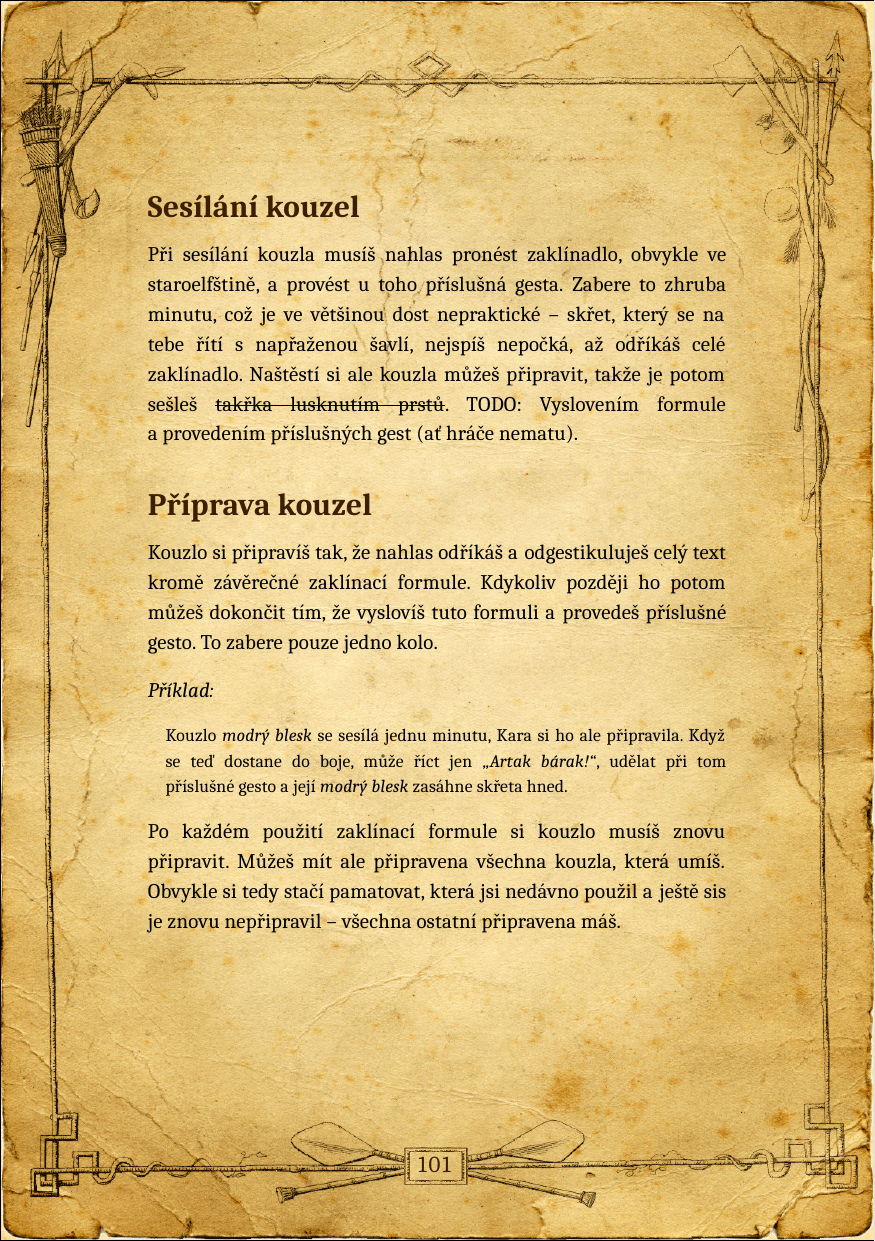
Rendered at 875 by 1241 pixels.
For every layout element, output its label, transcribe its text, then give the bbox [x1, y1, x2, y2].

subtitle Sesílání kouzel [148, 189, 726, 225]
picture [1, 1, 874, 1240]
text Příklad: [148, 678, 726, 702]
text Při sesílání kouzla musíš nahlas pronést zaklínadlo, obvykle ve staroelfštině, a⁠ provést u⁠ toho příslušná gesta. Zabere to zhruba minutu, což je ve většinou dost nepraktické – skřet, který se na tebe řítí s⁠ napřaženou šavlí, nejspíš nepočká, až odříkáš celé zaklínadlo. Naštěstí si ale kouzla můžeš připravit, takže je potom sešleš takřka lusknutím prstů. TODO: Vyslovením formule a⁠ provedením příslušných gest (ať hráče nematu). [148, 243, 726, 446]
text Po každém použití zaklínací formule si kouzlo musíš znovu připravit. Můžeš mít ale připravena všechna kouzla, která umíš. Obvykle si tedy stačí pamatovat, která jsi nedávno použil a⁠ ještě sis je znovu nepřipravil – všechna ostatní připravena máš. [148, 820, 726, 934]
subtitle Příprava kouzel [148, 487, 726, 523]
text Kouzlo modrý blesk se sesílá jednu minutu, Kara si ho ale připravila. Když se teď dostane do boje, může říct jen „Artak bárak!“, udělat při tom příslušné gesto a⁠ její modrý blesk zasáhne skřeta hned. [165, 726, 726, 797]
text Kouzlo si připravíš tak, že nahlas odříkáš a⁠ odgestikuluješ celý text kromě závěrečné zaklínací formule. Kdykoliv později ho potom můžeš dokončit tím, že vyslovíš tuto formuli a⁠ provedeš příslušné gesto. To zabere pouze jedno kolo. [148, 541, 726, 655]
